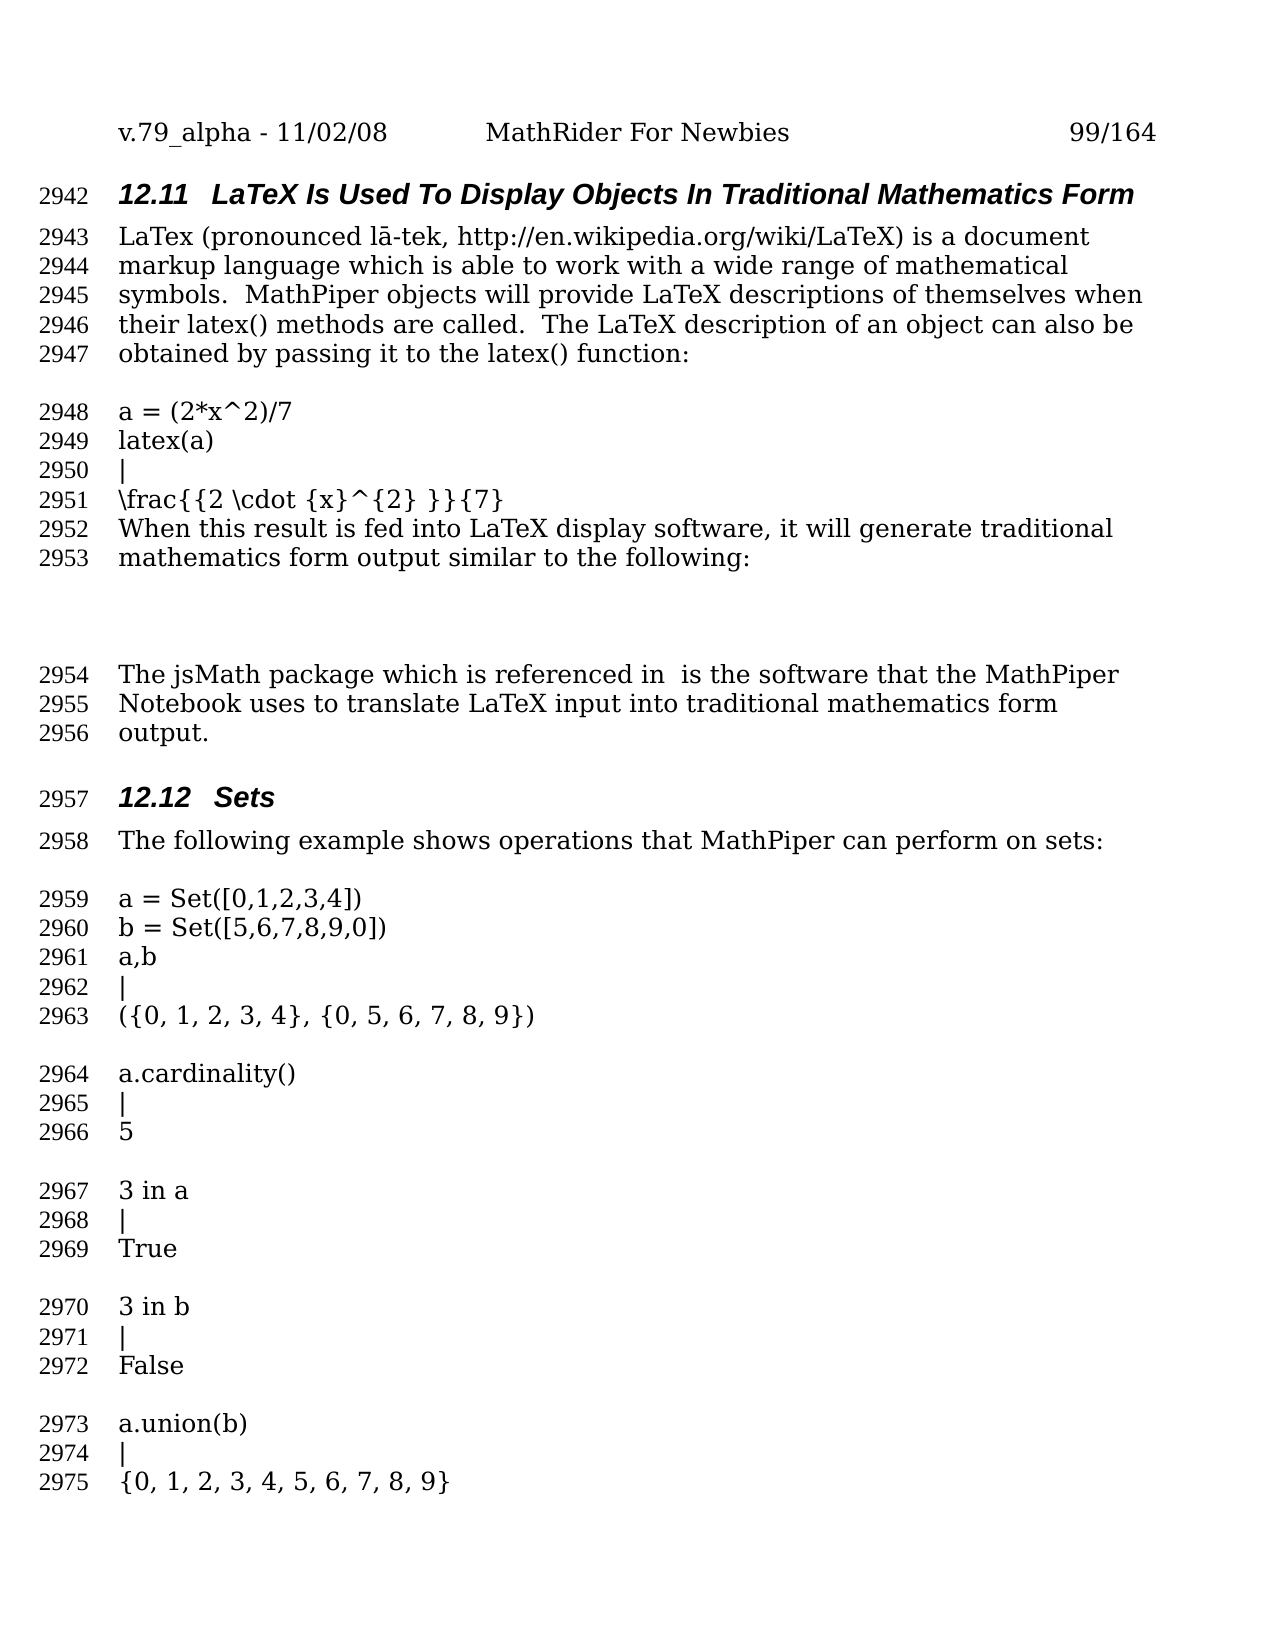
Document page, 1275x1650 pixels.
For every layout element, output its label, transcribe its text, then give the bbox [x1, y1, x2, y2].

text False [118, 1351, 1157, 1380]
text 3 in a [118, 1176, 1157, 1205]
text ({0, 1, 2, 3, 4}, {0, 5, 6, 7, 8, 9}) [118, 1001, 1157, 1030]
subtitle LaTeX Is Used To Display Objects In Traditional Mathematics Form [118, 177, 1157, 210]
text \frac{{2 \cdot {x}^{2} }}{7} [118, 485, 1157, 514]
text True [118, 1234, 1157, 1263]
text a.union(b) [118, 1409, 1157, 1438]
text b = Set([5,6,7,8,9,0]) [118, 913, 1157, 942]
text | [118, 1322, 1157, 1351]
text LaTex (pronounced lā-tek, http://en.wikipedia.org/wiki/LaTeX) is a document markup language which is able to work with a wide range of mathematical symbols. MathPiper objects will provide LaTeX descriptions of themselves when their latex() methods are called. The LaTeX description of an object can also be obtained by passing it to the latex() function: [118, 222, 1157, 368]
text a = Set([0,1,2,3,4]) [118, 884, 1157, 913]
text | [118, 1205, 1157, 1234]
text a = (2*x^2)/7 [118, 397, 1157, 426]
text | [118, 972, 1157, 1001]
text | [118, 1088, 1157, 1117]
text The jsMath package which is referenced in is the software that the MathPiper Notebook uses to translate LaTeX input into traditional mathematics form output. [118, 660, 1157, 747]
text The following example shows operations that MathPiper can perform on sets: [118, 826, 1157, 855]
text {0, 1, 2, 3, 4, 5, 6, 7, 8, 9} [118, 1467, 1157, 1497]
subtitle Sets [118, 780, 1157, 814]
text a.cardinality() [118, 1059, 1157, 1088]
text 3 in b [118, 1292, 1157, 1322]
text latex(a) [118, 426, 1157, 456]
text 5 [118, 1117, 1157, 1147]
text a,b [118, 942, 1157, 972]
text When this result is fed into LaTeX display software, it will generate traditional mathematics form output similar to the following: [118, 514, 1157, 572]
text | [118, 456, 1157, 485]
text | [118, 1438, 1157, 1467]
